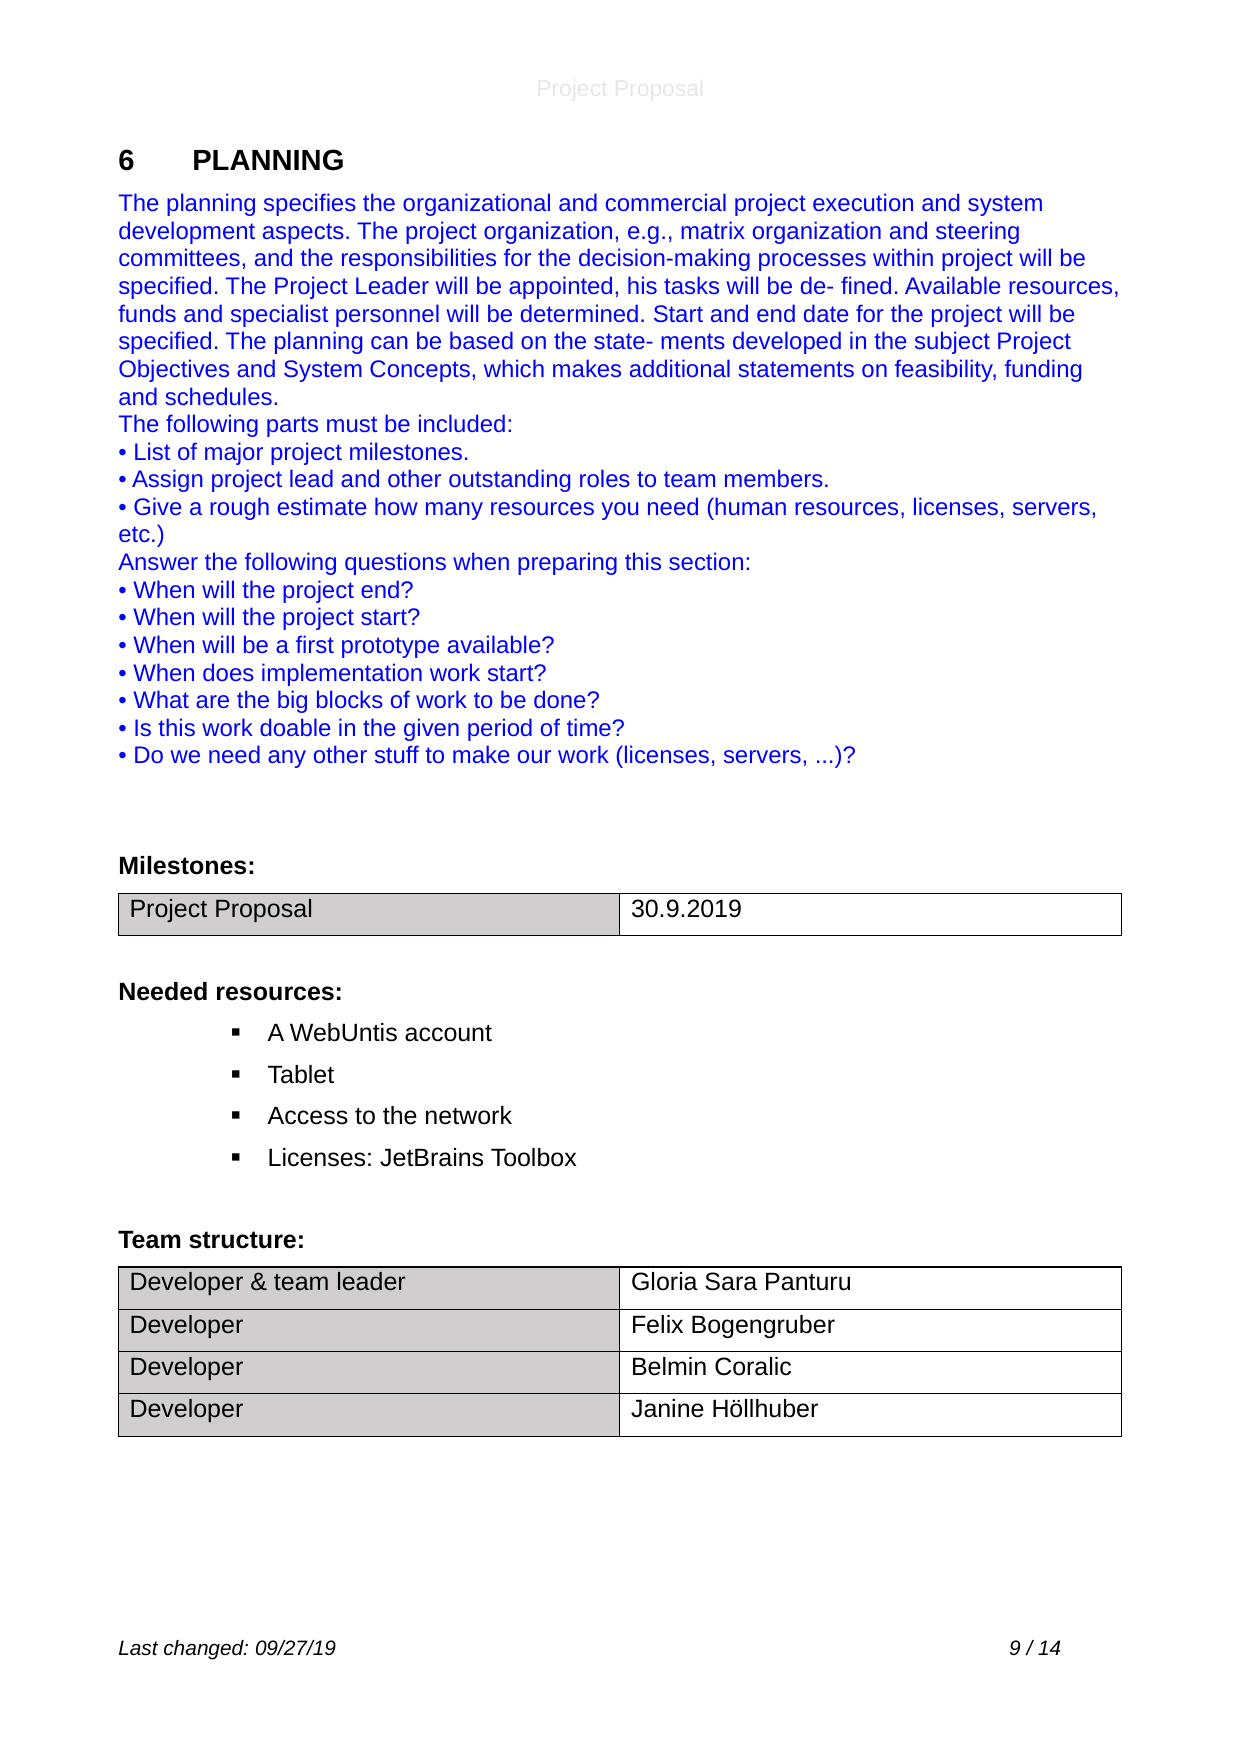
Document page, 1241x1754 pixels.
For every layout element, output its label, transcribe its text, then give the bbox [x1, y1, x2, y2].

table_cell Janine Höllhuber [620, 1394, 1121, 1436]
text • What are the big blocks of work to be done? [118, 686, 1122, 714]
text Milestones: [118, 851, 1122, 880]
text Answer the following questions when preparing this section: [118, 548, 1122, 576]
table_header Project Proposal [119, 894, 619, 935]
list Licenses: JetBrains Toolbox [230, 1142, 1122, 1171]
table_header 30.9.2019 [620, 894, 1121, 935]
table_cell Developer [119, 1352, 619, 1393]
text • List of major project milestones. [118, 438, 1122, 465]
text • Is this work doable in the given period of time? [118, 714, 1122, 741]
list A WebUntis account [230, 1018, 1122, 1047]
list Tablet [230, 1060, 1122, 1089]
table_cell Developer [119, 1310, 619, 1351]
text • When will the project start? [118, 603, 1122, 631]
text • Do we need any other stuff to make our work (licenses, servers, ...)? [118, 741, 1122, 769]
table_cell Belmin Coralic [620, 1352, 1121, 1393]
text • When will the project end? [118, 576, 1122, 603]
text Needed resources: [118, 977, 1122, 1006]
text Team structure: [118, 1225, 1122, 1254]
table_header Developer & team leader [119, 1268, 619, 1309]
text The following parts must be included: [118, 410, 1122, 438]
subtitle Planning [118, 143, 1122, 177]
text • Give a rough estimate how many resources you need (human resources, licenses, servers, etc.) [118, 493, 1122, 548]
text The planning specifies the organizational and commercial project execution and system development aspects. The project organization, e.g., matrix organization and steering committees, and the responsibilities for the decision-making processes within project will be specified. The Project Leader will be appointed, his tasks will be de- fined. Available resources, funds and specialist personnel will be determined. Start and end date for the project will be specified. The planning can be based on the state- ments developed in the subject Project Objectives and System Concepts, which makes additional statements on feasibility, funding and schedules. [118, 189, 1122, 410]
table_cell Felix Bogengruber [620, 1310, 1121, 1351]
list Access to the network [230, 1101, 1122, 1130]
text • Assign project lead and other outstanding roles to team members. [118, 465, 1122, 493]
text • When will be a first prototype available? [118, 631, 1122, 658]
text • When does implementation work start? [118, 658, 1122, 686]
table_header Gloria Sara Panturu [620, 1268, 1121, 1309]
table_cell Developer [119, 1394, 619, 1436]
